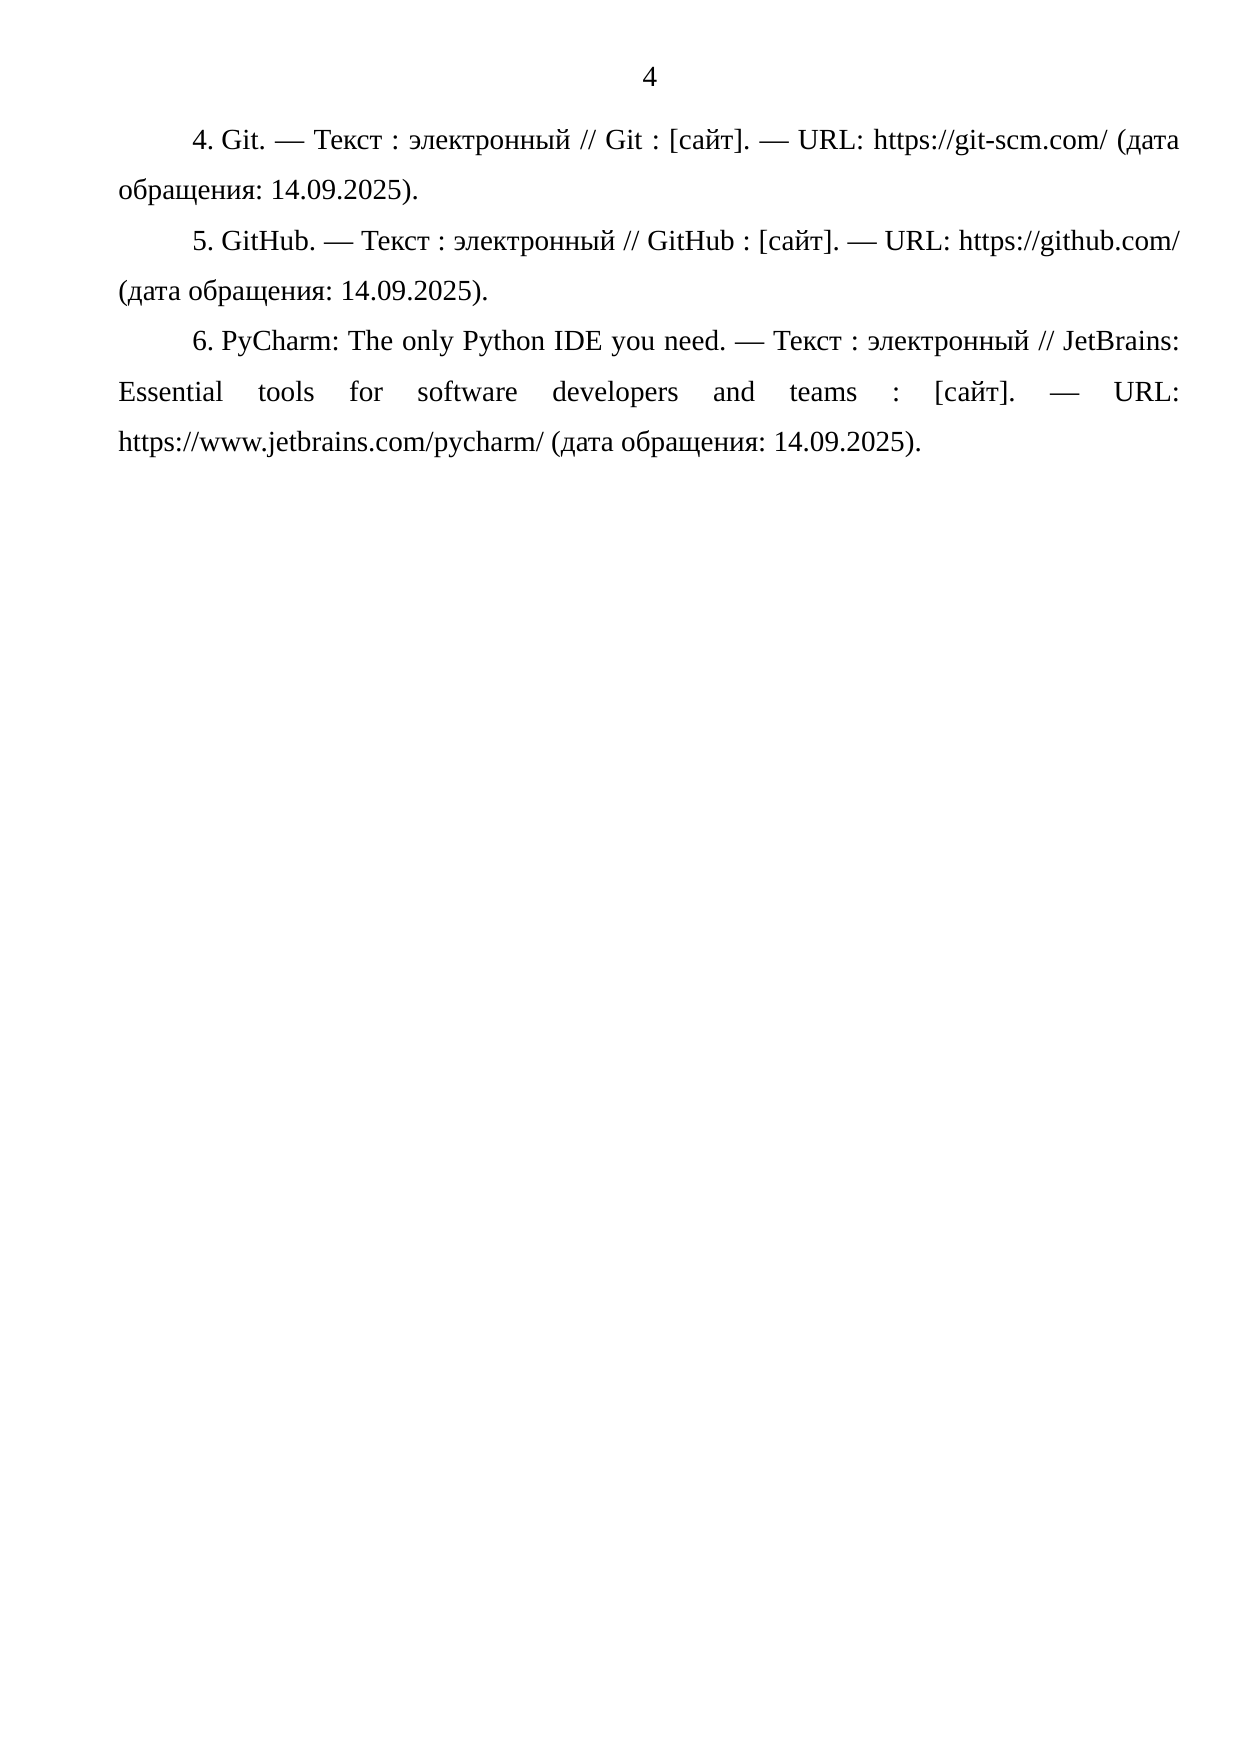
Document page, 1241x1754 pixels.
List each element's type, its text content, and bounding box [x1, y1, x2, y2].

list PyCharm: The only Python IDE you need. — Текст : электронный // JetBrains: Essential tools for software developers and teams : [сайт]. — URL: https://www.jetbrains.com/pycharm/ (дата обращения: 14.09.2025). [118, 323, 1181, 457]
list GitHub. — Текст : электронный // GitHub : [сайт]. — URL: https://github.com/ (дата обращения: 14.09.2025). [118, 223, 1181, 307]
list Git. — Текст : электронный // Git : [сайт]. — URL: https://git-scm.com/ (дата обращения: 14.09.2025). [118, 122, 1181, 206]
